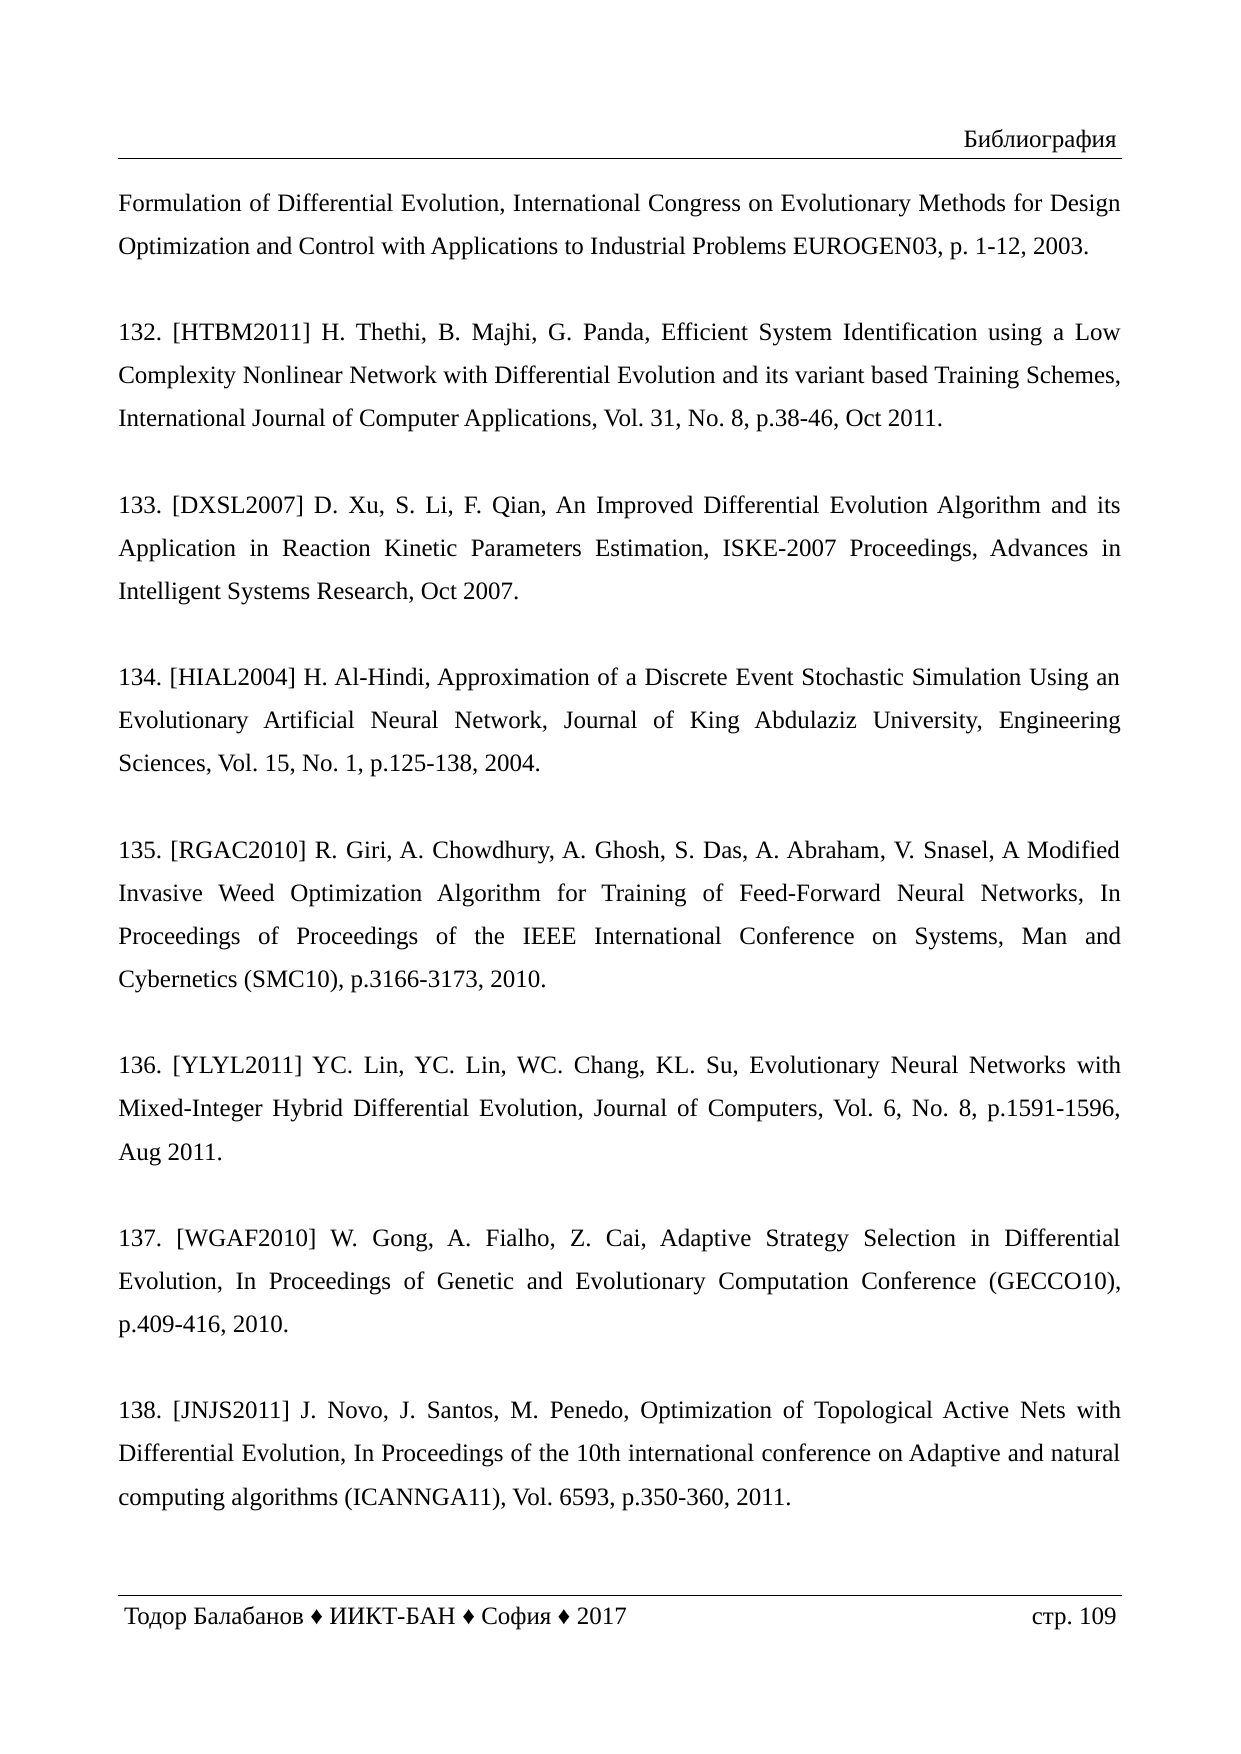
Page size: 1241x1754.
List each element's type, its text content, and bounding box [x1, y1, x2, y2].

text 135. [RGAC2010] R. Giri, A. Chowdhury, A. Ghosh, S. Das, A. Abraham, V. Snasel, A Modified Invasive Weed Optimization Algorithm for Training of Feed-Forward Neural Networks, In Proceedings of Proceedings of the IEEE International Conference on Systems, Man and Cybernetics (SMC10), p.3166-3173, 2010. [118, 835, 1122, 993]
text 138. [JNJS2011] J. Novo, J. Santos, M. Penedo, Optimization of Topological Active Nets with Differential Evolution, In Proceedings of the 10th international conference on Adaptive and natural computing algorithms (ICANNGA11), Vol. 6593, p.350-360, 2011. [118, 1395, 1122, 1510]
text 133. [DXSL2007] D. Xu, S. Li, F. Qian, An Improved Differential Evolution Algorithm and its Application in Reaction Kinetic Parameters Estimation, ISKE-2007 Proceedings, Advances in Intelligent Systems Research, Oct 2007. [118, 490, 1122, 605]
text Formulation of Differential Evolution, International Congress on Evolutionary Methods for Design Optimization and Control with Applications to Industrial Problems EUROGEN03, p. 1-12, 2003. [118, 188, 1122, 260]
text 134. [HIAL2004] H. Al-Hindi, Approximation of a Discrete Event Stochastic Simulation Using an Evolutionary Artificial Neural Network, Journal of King Abdulaziz University, Engineering Sciences, Vol. 15, No. 1, p.125-138, 2004. [118, 662, 1122, 777]
text 137. [WGAF2010] W. Gong, A. Fialho, Z. Cai, Adaptive Strategy Selection in Differential Evolution, In Proceedings of Genetic and Evolutionary Computation Conference (GECCO10), p.409-416, 2010. [118, 1223, 1122, 1338]
text 136. [YLYL2011] YC. Lin, YC. Lin, WC. Chang, KL. Su, Evolutionary Neural Networks with Mixed-Integer Hybrid Differential Evolution, Journal of Computers, Vol. 6, No. 8, p.1591-1596, Aug 2011. [118, 1050, 1122, 1165]
text 132. [HTBM2011] H. Thethi, B. Majhi, G. Panda, Efficient System Identification using a Low Complexity Nonlinear Network with Differential Evolution and its variant based Training Schemes, International Journal of Computer Applications, Vol. 31, No. 8, p.38-46, Oct 2011. [118, 317, 1122, 432]
